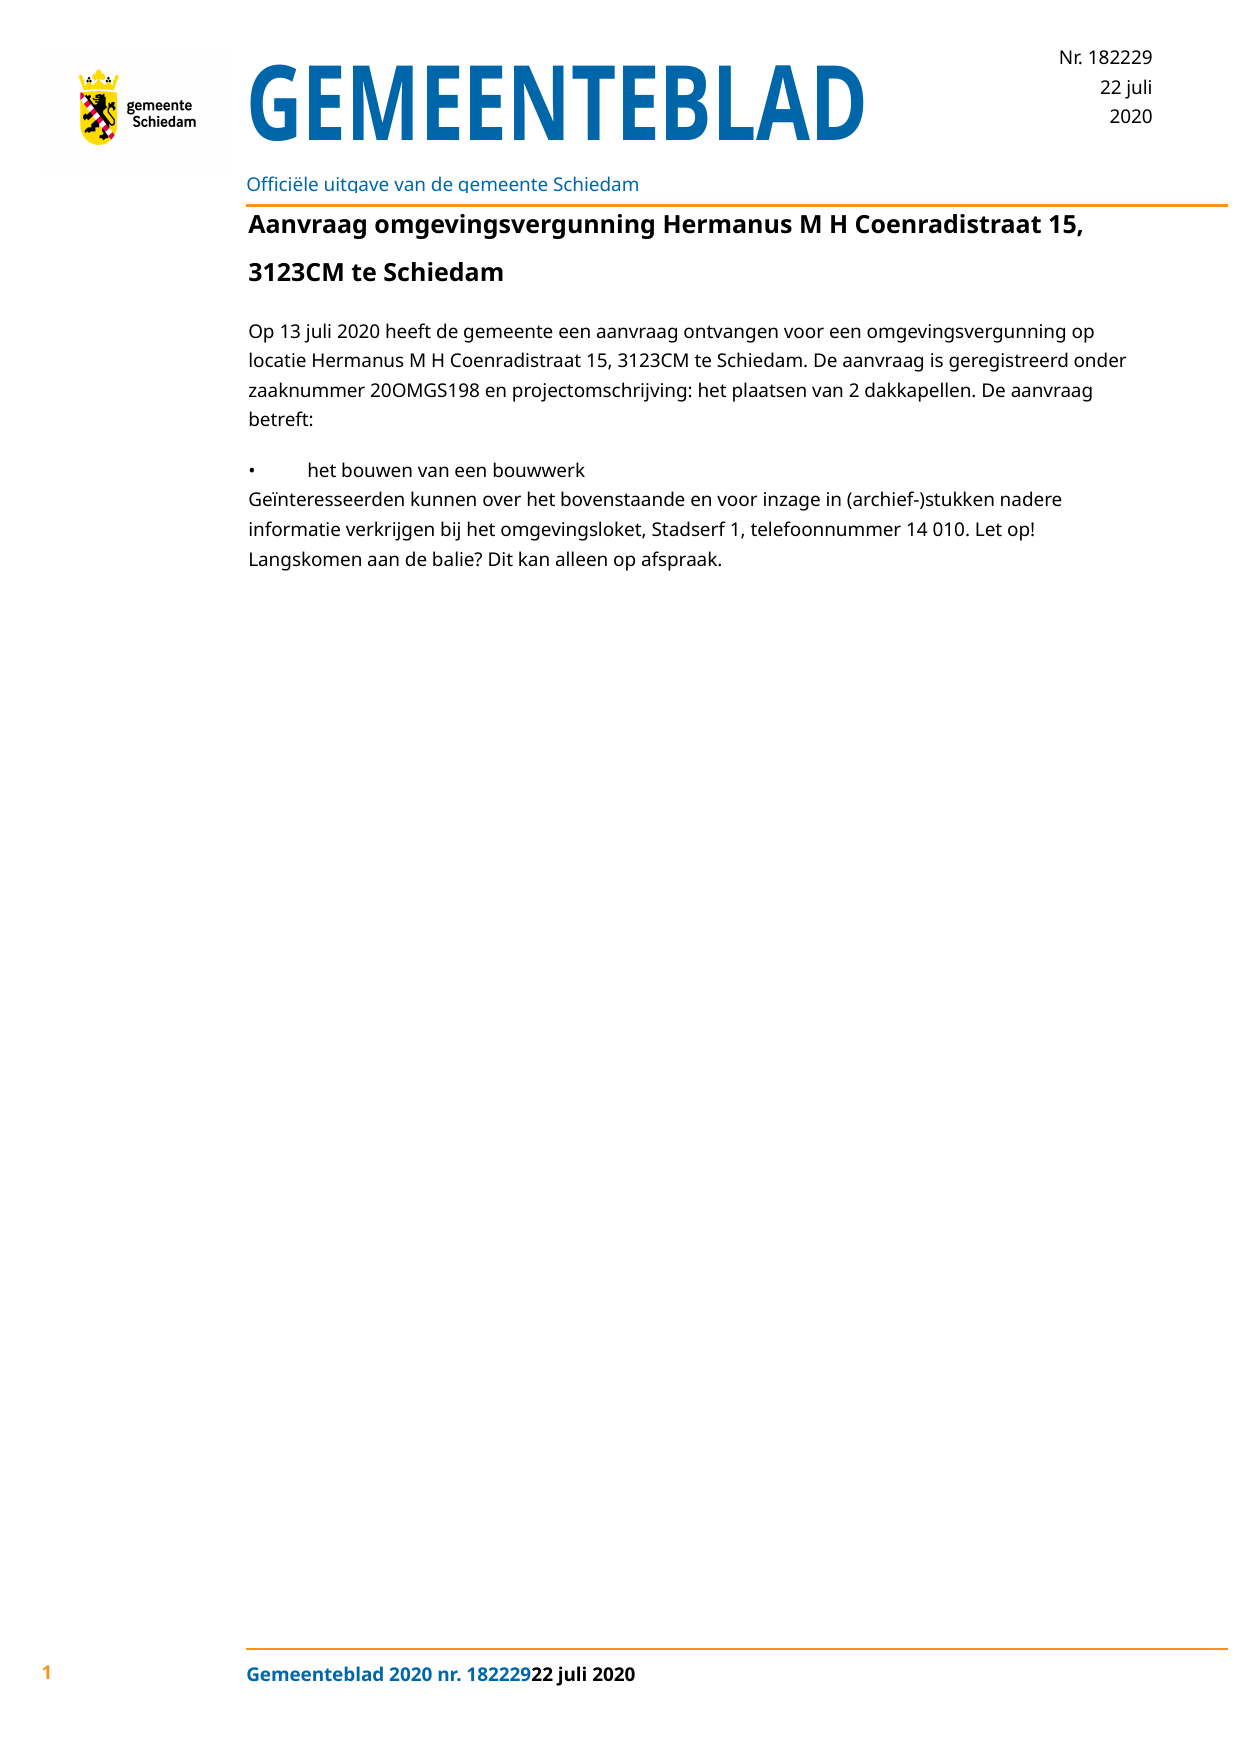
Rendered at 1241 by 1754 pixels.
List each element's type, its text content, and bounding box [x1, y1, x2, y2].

picture [41, 47, 231, 172]
text Aanvraag omgevingsvergunning Hermanus M H Coenradistraat 15, 3123CM te Schiedam [248, 207, 1152, 288]
list het bouwen van een bouwwerk [248, 457, 1152, 483]
text Op 13 juli 2020 heeft de gemeente een aanvraag ontvangen voor een omgevingsvergunning op locatie Hermanus M H Coenradistraat 15, 3123CM te Schiedam. De aanvraag is geregistreerd onder zaaknummer 20OMGS198 en projectomschrijving: het plaatsen van 2 dakkapellen. De aanvraag betreft: [248, 318, 1152, 432]
text Geïnteresseerden kunnen over het bovenstaande en voor inzage in (archief-)stukken nadere informatie verkrijgen bij het omgevingsloket, Stadserf 1, telefoonnummer 14 010. Let op! Langskomen aan de balie? Dit kan alleen op afspraak. [248, 487, 1152, 572]
